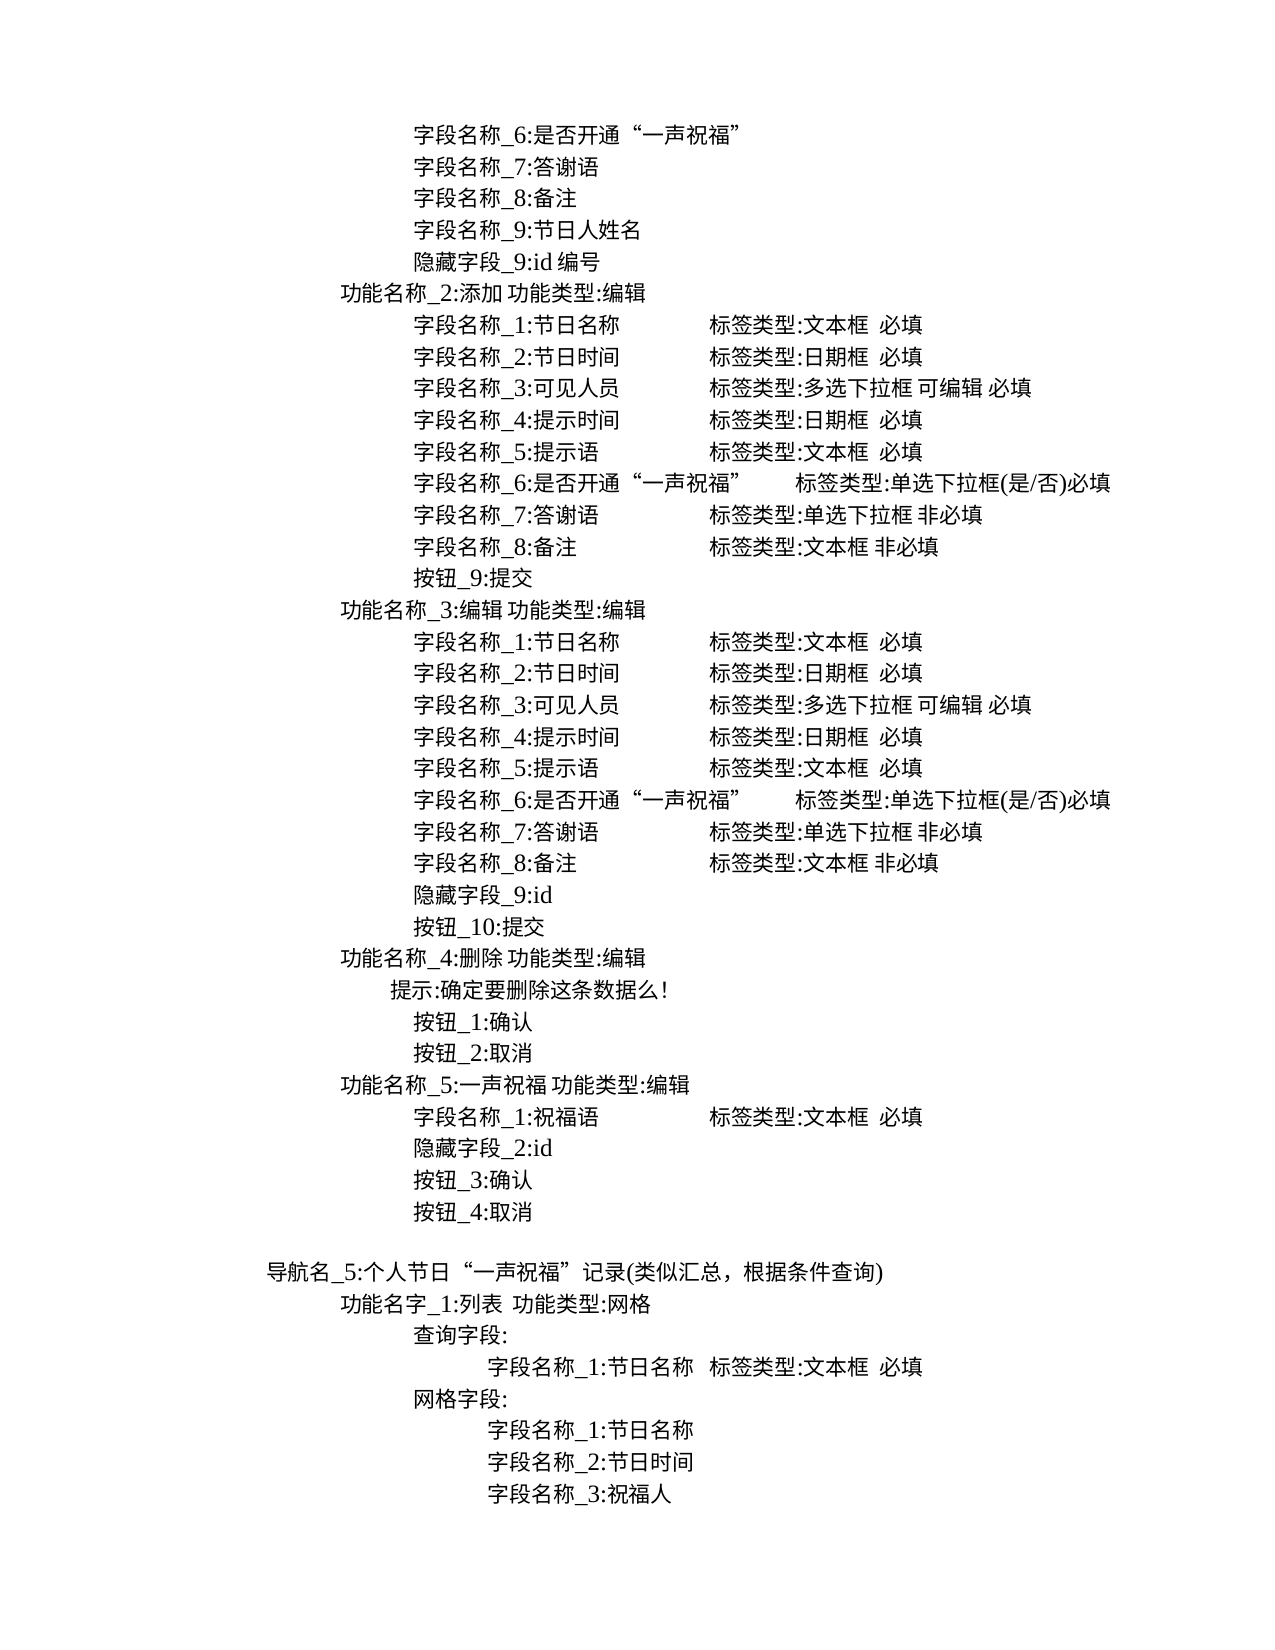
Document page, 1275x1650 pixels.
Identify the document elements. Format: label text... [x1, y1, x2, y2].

text 字段名称_3:祝福人 [118, 1477, 1157, 1508]
text 功能名字_1:列表 功能类型:网格 [118, 1287, 1157, 1318]
text 字段名称_4:提示时间 标签类型:日期框 必填 [118, 720, 1157, 751]
text 字段名称_7:答谢语 [118, 150, 1157, 181]
text 字段名称_2:节日时间 [118, 1445, 1157, 1477]
text 功能名称_3:编辑 功能类型:编辑 [118, 593, 1157, 625]
text 字段名称_1:节日名称 标签类型:文本框 必填 [118, 308, 1157, 340]
text 字段名称_5:提示语 标签类型:文本框 必填 [118, 435, 1157, 466]
text 功能名称_5:一声祝福 功能类型:编辑 [118, 1068, 1157, 1100]
text 字段名称_5:提示语 标签类型:文本框 必填 [118, 751, 1157, 783]
text 导航名_5:个人节日“一声祝福”记录(类似汇总，根据条件查询) [118, 1255, 1157, 1287]
text 字段名称_3:可见人员 标签类型:多选下拉框 可编辑 必填 [118, 371, 1157, 403]
text 字段名称_4:提示时间 标签类型:日期框 必填 [118, 403, 1157, 435]
text 字段名称_9:节日人姓名 [118, 213, 1157, 245]
text 字段名称_7:答谢语 标签类型:单选下拉框 非必填 [118, 498, 1157, 530]
text 字段名称_7:答谢语 标签类型:单选下拉框 非必填 [118, 815, 1157, 846]
text 隐藏字段_9:id [118, 878, 1157, 910]
text 隐藏字段_2:id [118, 1131, 1157, 1163]
text 按钮_1:确认 [118, 1005, 1157, 1036]
text 字段名称_1:节日名称 标签类型:文本框 必填 [118, 625, 1157, 656]
text 按钮_9:提交 [118, 561, 1157, 593]
text 字段名称_3:可见人员 标签类型:多选下拉框 可编辑 必填 [118, 688, 1157, 720]
text 功能名称_2:添加 功能类型:编辑 [118, 276, 1157, 308]
text 字段名称_6:是否开通“一声祝福” 标签类型:单选下拉框(是/否)必填 [118, 466, 1157, 498]
text 字段名称_1:节日名称 [118, 1413, 1157, 1445]
text 查询字段: [118, 1318, 1157, 1350]
text 按钮_10:提交 [118, 910, 1157, 941]
text 字段名称_6:是否开通“一声祝福” [118, 118, 1157, 150]
text 提示:确定要删除这条数据么！ [118, 973, 1157, 1005]
text 字段名称_1:祝福语 标签类型:文本框 必填 [118, 1100, 1157, 1131]
text 按钮_2:取消 [118, 1036, 1157, 1068]
text 字段名称_6:是否开通“一声祝福” 标签类型:单选下拉框(是/否)必填 [118, 783, 1157, 815]
text 隐藏字段_9:id编号 [118, 245, 1157, 276]
text 网格字段: [118, 1382, 1157, 1413]
text 字段名称_8:备注 标签类型:文本框 非必填 [118, 530, 1157, 561]
text 按钮_3:确认 [118, 1163, 1157, 1195]
text 功能名称_4:删除 功能类型:编辑 [118, 941, 1157, 973]
text 字段名称_1:节日名称 标签类型:文本框 必填 [118, 1350, 1157, 1382]
text 按钮_4:取消 [118, 1195, 1157, 1226]
text 字段名称_2:节日时间 标签类型:日期框 必填 [118, 340, 1157, 371]
text 字段名称_8:备注 标签类型:文本框 非必填 [118, 846, 1157, 878]
text 字段名称_2:节日时间 标签类型:日期框 必填 [118, 656, 1157, 688]
text 字段名称_8:备注 [118, 181, 1157, 213]
